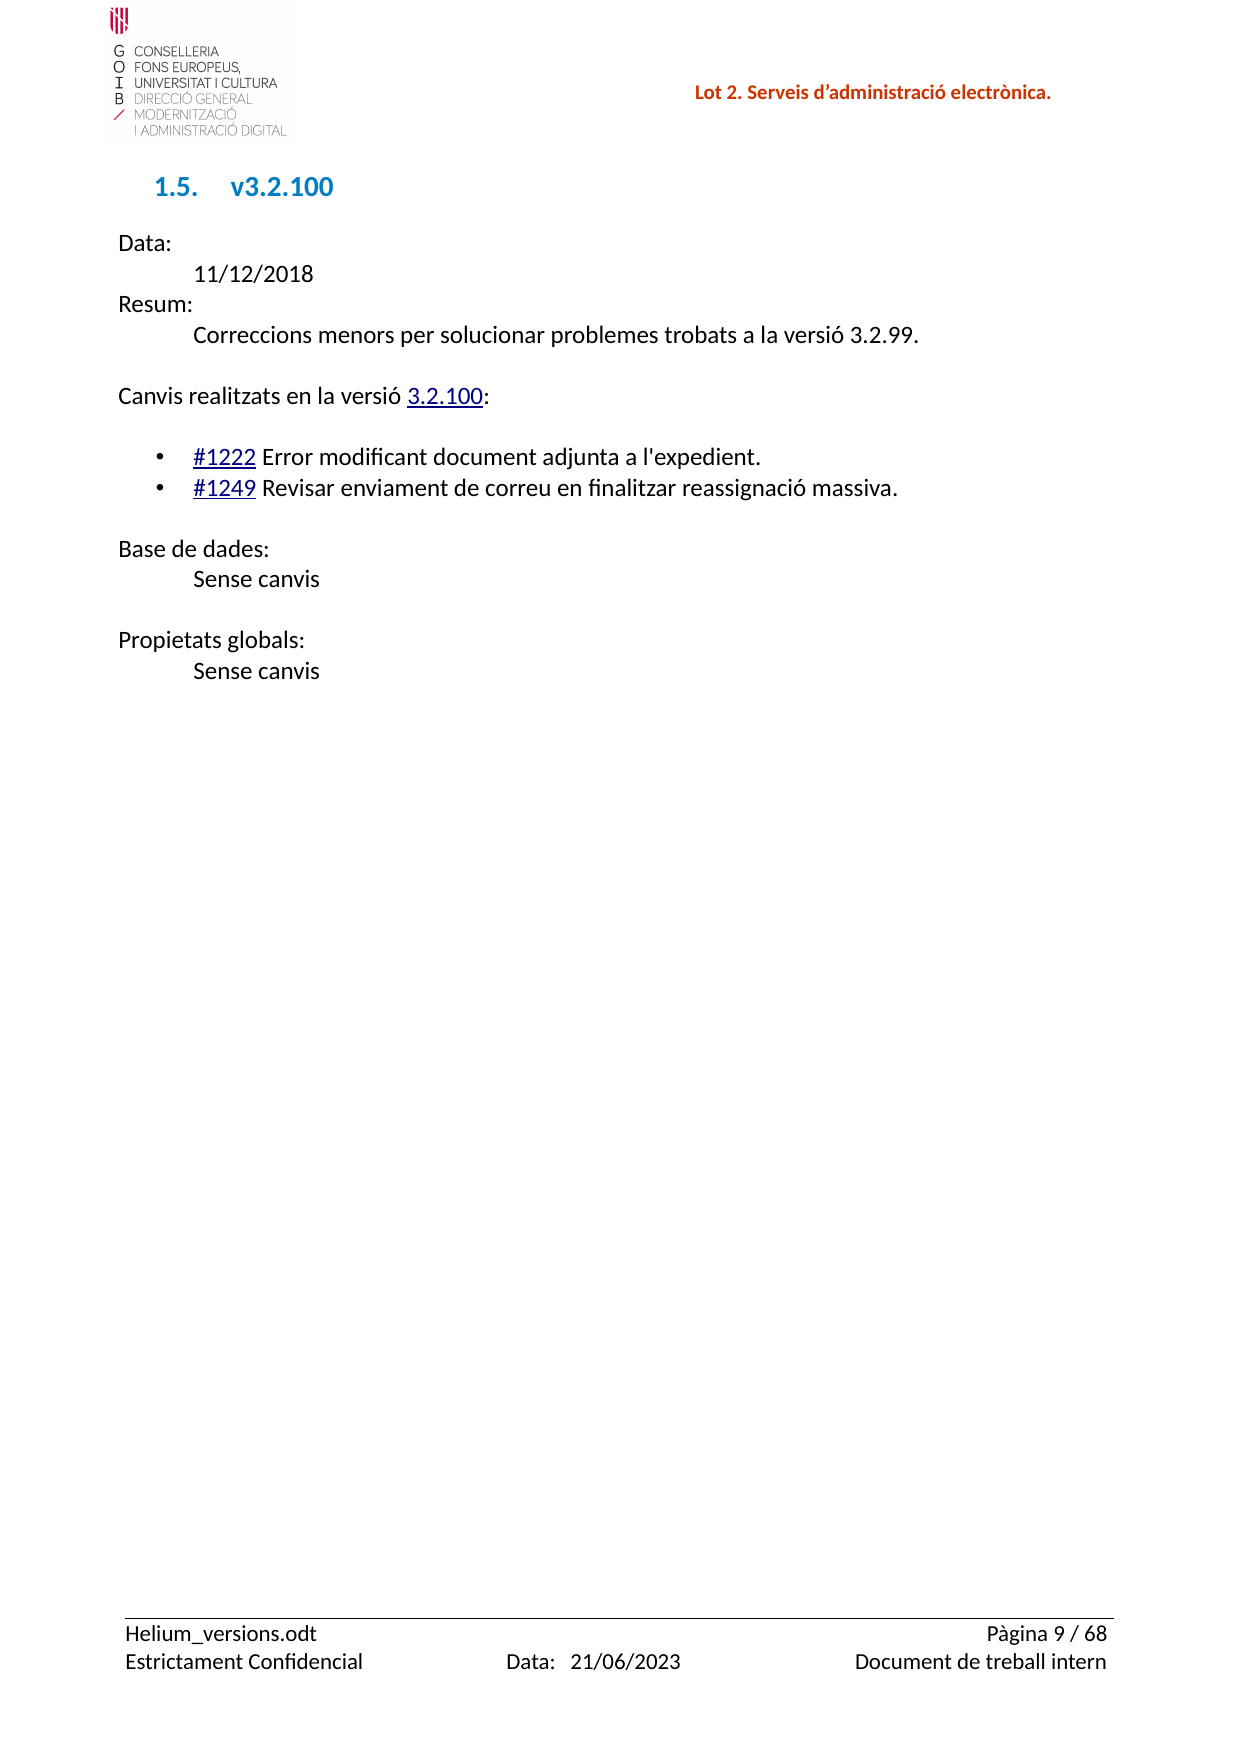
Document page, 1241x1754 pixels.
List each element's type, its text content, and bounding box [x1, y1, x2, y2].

list #1249 Revisar enviament de correu en finalitzar reassignació massiva. [156, 472, 1122, 502]
text Sense canvis [118, 563, 1122, 594]
text Resum: [118, 289, 1122, 319]
text 11/12/2018 [118, 258, 1122, 289]
text Correccions menors per solucionar problemes trobats a la versió 3.2.99. [118, 319, 1122, 350]
text Sense canvis [118, 655, 1122, 685]
list #1222 Error modificant document adjunta a l'expedient. [156, 441, 1122, 472]
text Data: [118, 228, 1122, 258]
text Canvis realitzats en la versió 3.2.100: [118, 380, 1122, 411]
picture [100, 0, 297, 144]
text Base de dades: [118, 533, 1122, 563]
subtitle v3.2.100 [153, 168, 1122, 204]
text Propietats globals: [118, 624, 1122, 655]
